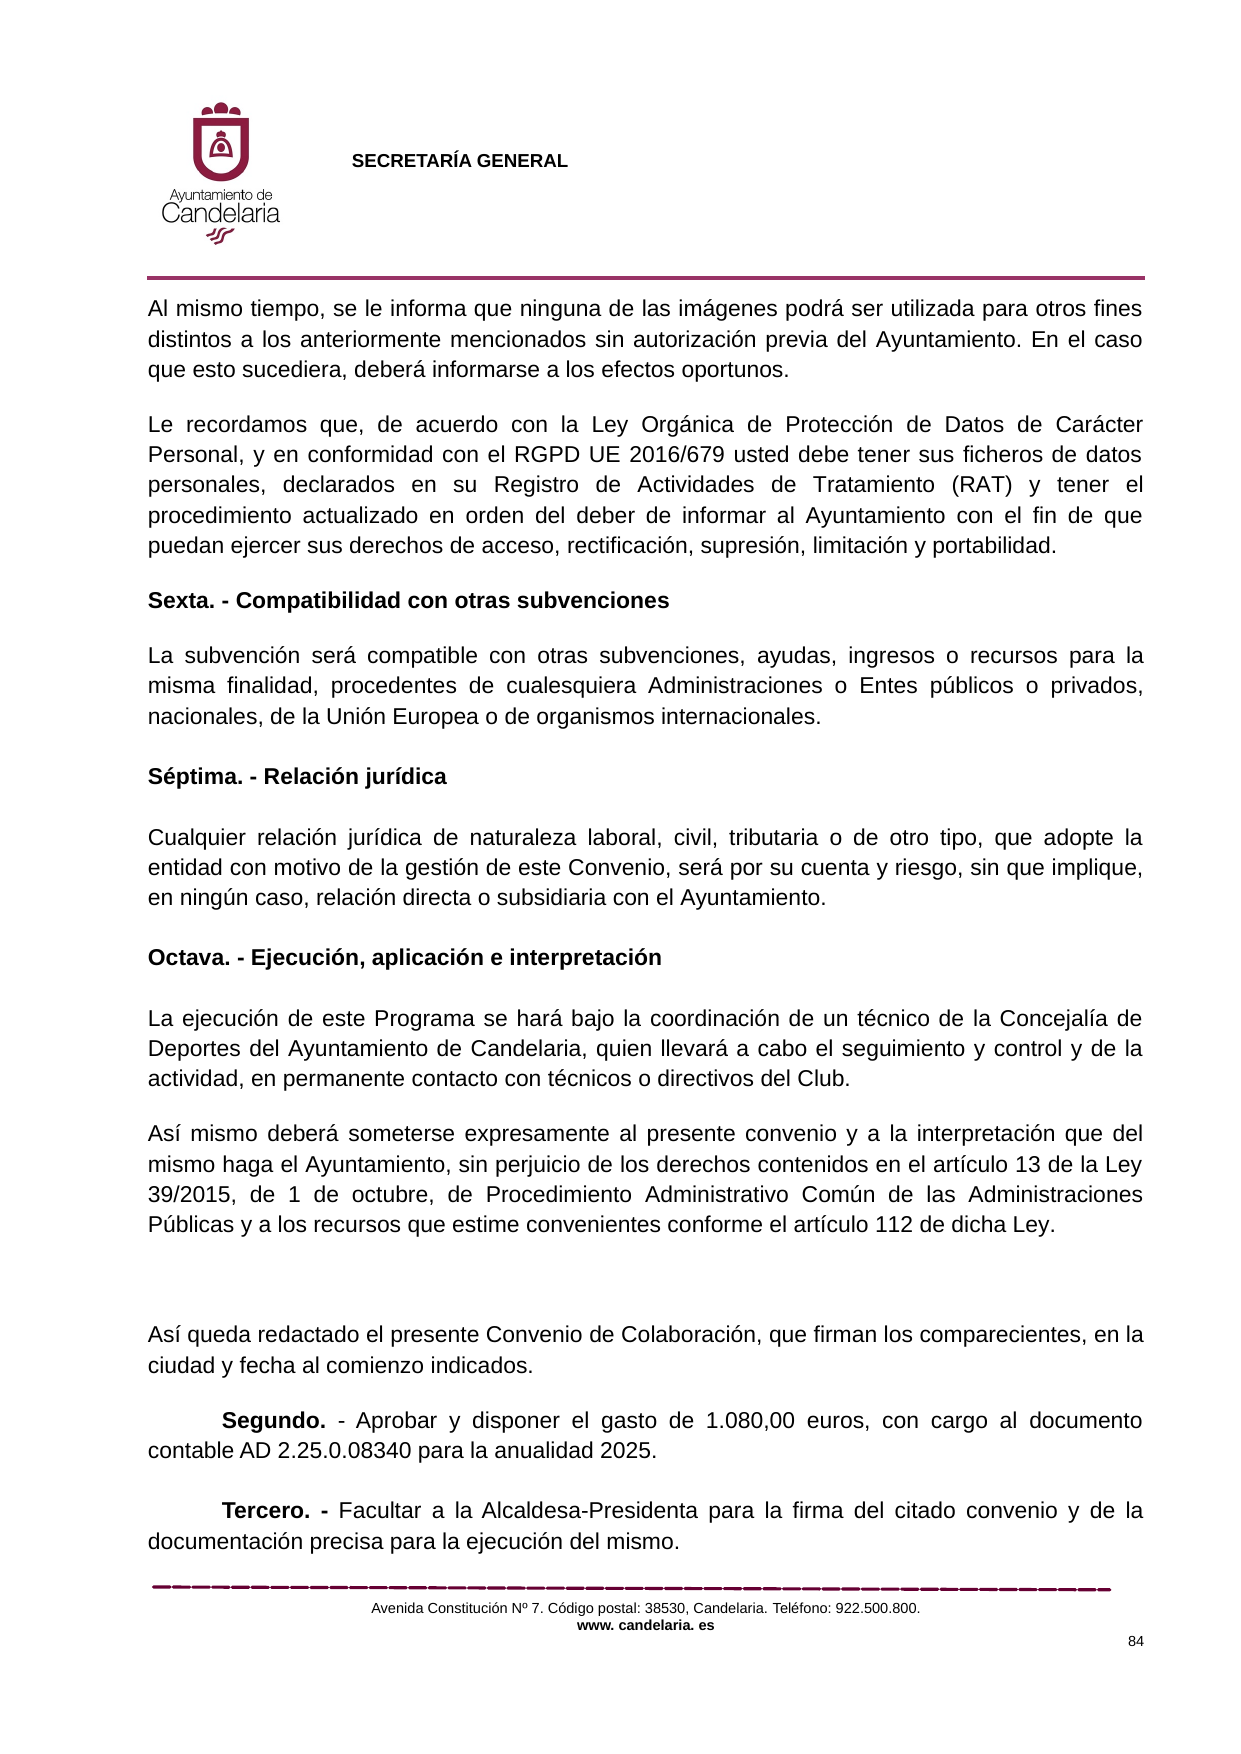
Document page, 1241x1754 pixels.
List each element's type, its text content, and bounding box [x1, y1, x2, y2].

text Segundo. - Aprobar y disponer el gasto de 1.080,00 euros, con cargo al documento contable AD 2.25.0.08340 para la anualidad 2025. [148, 1407, 1144, 1463]
text Sexta. - Compatibilidad con otras subvenciones [148, 587, 1144, 613]
text Así mismo deberá someterse expresamente al presente convenio y a la interpretación que del mismo haga el Ayuntamiento, sin perjuicio de los derechos contenidos en el artículo 13 de la Ley 39/2015, de 1 de octubre, de Procedimiento Administrativo Común de las Administraciones Públicas y a los recursos que estime convenientes conforme el artículo 112 de dicha Ley. [148, 1120, 1144, 1237]
text Octava. - Ejecución, aplicación e interpretación [148, 944, 1144, 971]
text Le recordamos que, de acuerdo con la Ley Orgánica de Protección de Datos de Carácter Personal, y en conformidad con el RGPD UE 2016/679 usted debe tener sus ficheros de datos personales, declarados en su Registro de Actividades de Tratamiento (RAT) y tener el procedimiento actualizado en orden del deber de informar al Ayuntamiento con el fin de que puedan ejercer sus derechos de acceso, rectificación, supresión, limitación y portabilidad. [148, 411, 1144, 558]
text Séptima. - Relación jurídica [148, 763, 1144, 789]
text Al mismo tiempo, se le informa que ninguna de las imágenes podrá ser utilizada para otros fines distintos a los anteriormente mencionados sin autorización previa del Ayuntamiento. En el caso que esto sucediera, deberá informarse a los efectos oportunos. [148, 295, 1144, 382]
text La subvención será compatible con otras subvenciones, ayudas, ingresos o recursos para la misma finalidad, procedentes de cualesquiera Administraciones o Entes públicos o privados, nacionales, de la Unión Europea o de organismos internacionales. [148, 642, 1144, 729]
text Así queda redactado el presente Convenio de Colaboración, que firman los comparecientes, en la ciudad y fecha al comienzo indicados. [148, 1321, 1144, 1378]
text Cualquier relación jurídica de naturaleza laboral, civil, tributaria o de otro tipo, que adopte la entidad con motivo de la gestión de este Convenio, será por su cuenta y riesgo, sin que implique, en ningún caso, relación directa o subsidiaria con el Ayuntamiento. [148, 823, 1144, 910]
text Tercero. - Facultar a la Alcaldesa-Presidenta para la firma del citado convenio y de la documentación precisa para la ejecución del mismo. [148, 1497, 1144, 1554]
text La ejecución de este Programa se hará bajo la coordinación de un técnico de la Concejalía de Deportes del Ayuntamiento de Candelaria, quien llevará a cabo el seguimiento y control y de la actividad, en permanente contacto con técnicos o directivos del Club. [148, 1005, 1144, 1091]
